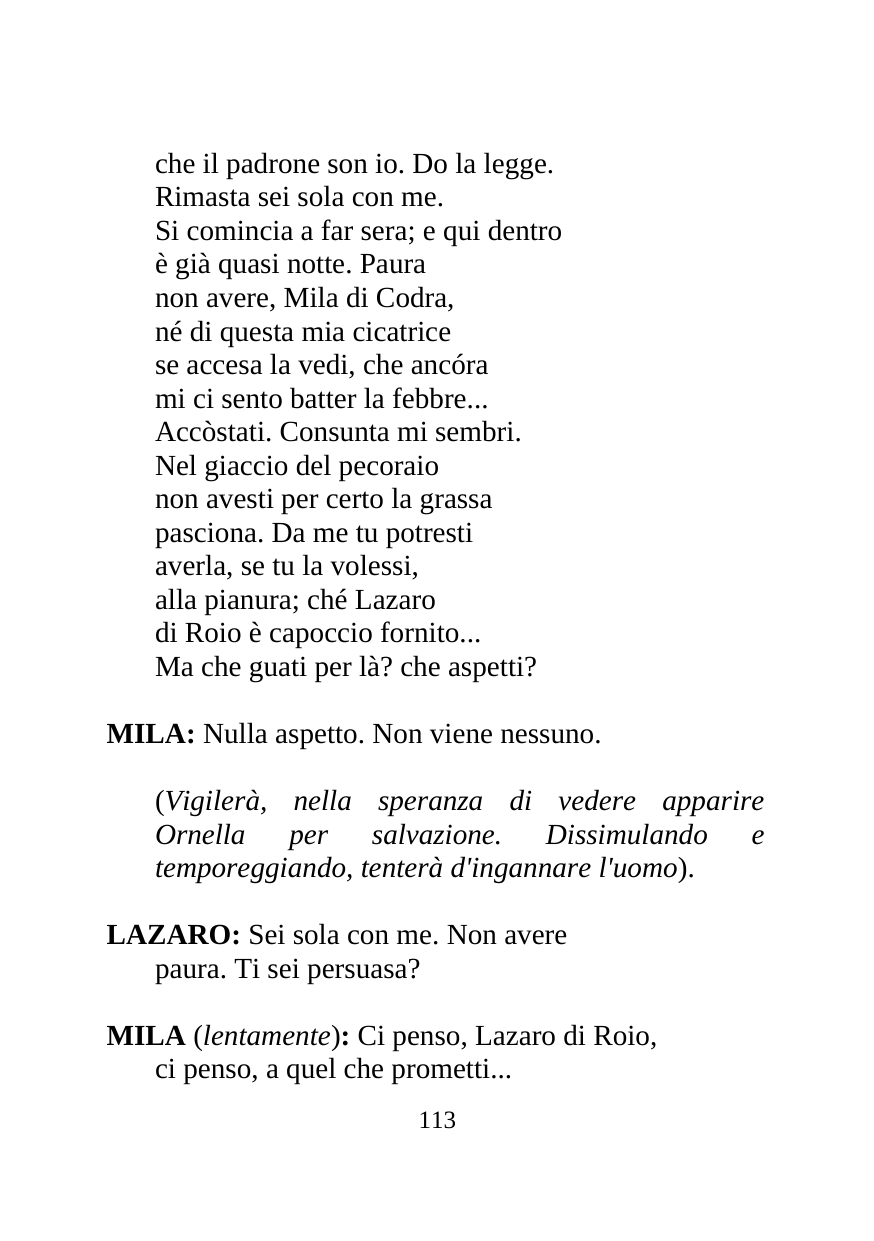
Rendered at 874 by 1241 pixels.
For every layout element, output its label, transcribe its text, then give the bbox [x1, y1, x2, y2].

text MILA (lentamente): Ci penso, Lazaro di Roio, [106, 1018, 768, 1052]
text alla pianura; ché Lazaro [155, 582, 768, 616]
text che il padrone son io. Do la legge. [155, 146, 768, 179]
text (Vigilerà, nella speranza di vedere apparire Ornella per salvazione. Dissimulando e temporeggiando, tenterà d'ingannare l'uomo). [155, 783, 768, 884]
text Accòstati. Consunta mi sembri. [155, 414, 768, 448]
text Ma che guati per là? che aspetti? [155, 649, 768, 683]
text ci penso, a quel che prometti... [155, 1052, 768, 1085]
text di Roio è capoccio fornito... [155, 616, 768, 649]
text pasciona. Da me tu potresti [155, 515, 768, 548]
text non avere, Mila di Codra, [155, 280, 768, 314]
text paura. Ti sei persuasa? [155, 951, 768, 984]
text se accesa la vedi, che ancóra [155, 347, 768, 381]
text Si comincia a far sera; e qui dentro [155, 213, 768, 247]
text è già quasi notte. Paura [155, 247, 768, 280]
text averla, se tu la volessi, [155, 548, 768, 582]
text né di questa mia cicatrice [155, 314, 768, 347]
text mi ci sento batter la febbre... [155, 381, 768, 414]
text MILA: Nulla aspetto. Non viene nessuno. [106, 716, 768, 750]
text non avesti per certo la grassa [155, 481, 768, 515]
text Nel giaccio del pecoraio [155, 448, 768, 481]
text Rimasta sei sola con me. [155, 179, 768, 213]
text LAZARO: Sei sola con me. Non avere [106, 917, 768, 951]
